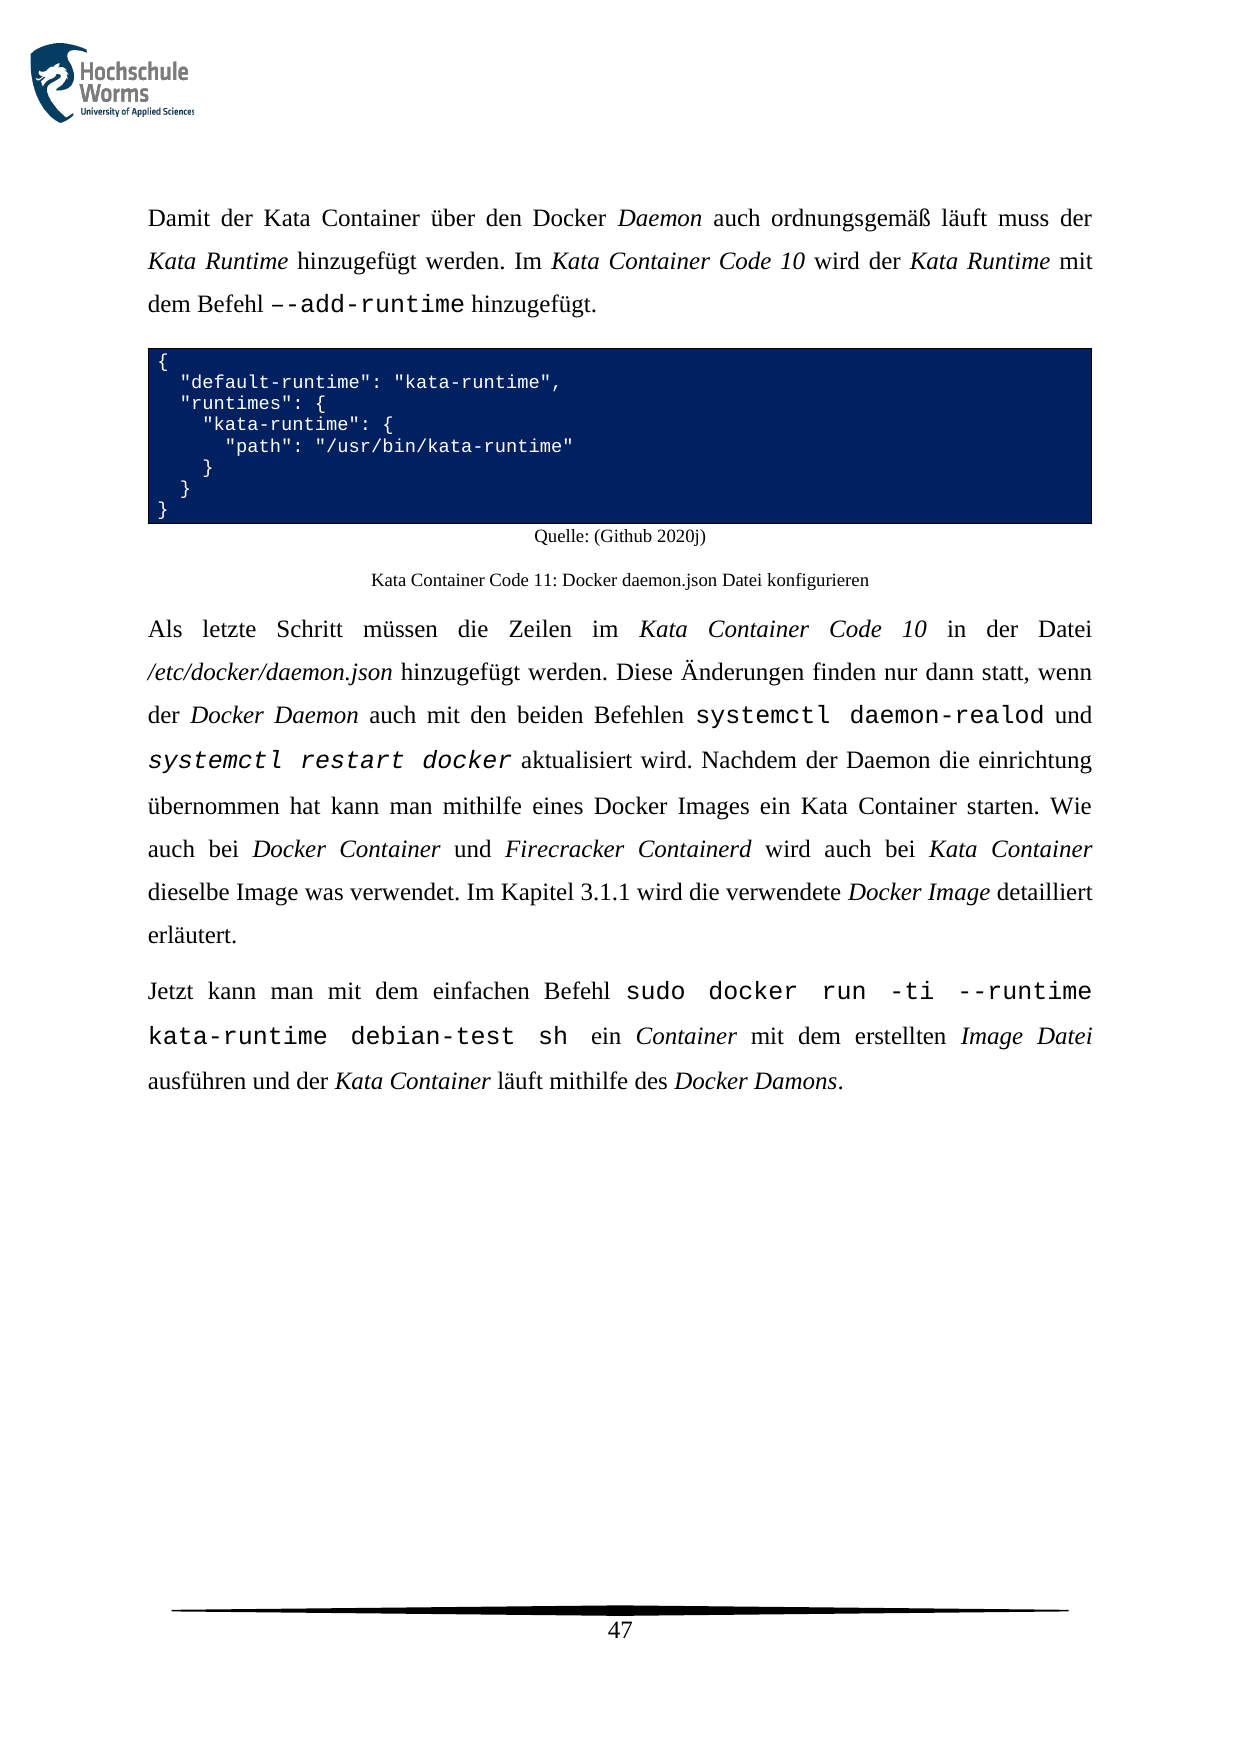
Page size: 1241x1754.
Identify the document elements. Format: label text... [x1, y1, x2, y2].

text } [149, 454, 1091, 476]
text Als letzte Schritt müssen die Zeilen im Kata Container Code 10 in der Datei /etc/docker/daemon.json hinzugefügt werden. Diese Änderungen finden nur dann statt, wenn der Docker Daemon auch mit den beiden Befehlen systemctl daemon-realod und systemctl restart docker aktualisiert wird. Nachdem der Daemon die einrichtung übernommen hat kann man mithilfe eines Docker Images ein Kata Container starten. Wie auch bei Docker Container und Firecracker Containerd wird auch bei Kata Container dieselbe Image was verwendet. Im Kapitel 3.1.1 wird die verwendete Docker Image detailliert erläutert. [148, 614, 1092, 949]
text "runtimes": { [149, 391, 1091, 412]
text } [149, 476, 1091, 497]
text Kata Container Code 11: Docker daemon.json Datei konfigurieren [148, 569, 1092, 591]
text } [149, 497, 1091, 523]
text Damit der Kata Container über den Docker Daemon auch ordnungsgemäß läuft muss der Kata Runtime hinzugefügt werden. Im Kata Container Code 10 wird der Kata Runtime mit dem Befehl –-add-runtime hinzugefügt. [148, 203, 1092, 320]
text Quelle: (Github 2020j) [148, 524, 1092, 546]
text Jetzt kann man mit dem einfachen Befehl sudo docker run -ti --runtime kata-runtime debian-test sh ein Container mit dem erstellten Image Datei ausführen und der Kata Container läuft mithilfe des Docker Damons. [148, 976, 1092, 1095]
text { [149, 349, 1091, 369]
text "default-runtime": "kata-runtime", [149, 369, 1091, 391]
text "path": "/usr/bin/kata-runtime" [149, 433, 1091, 454]
text "kata-runtime": { [149, 412, 1091, 433]
